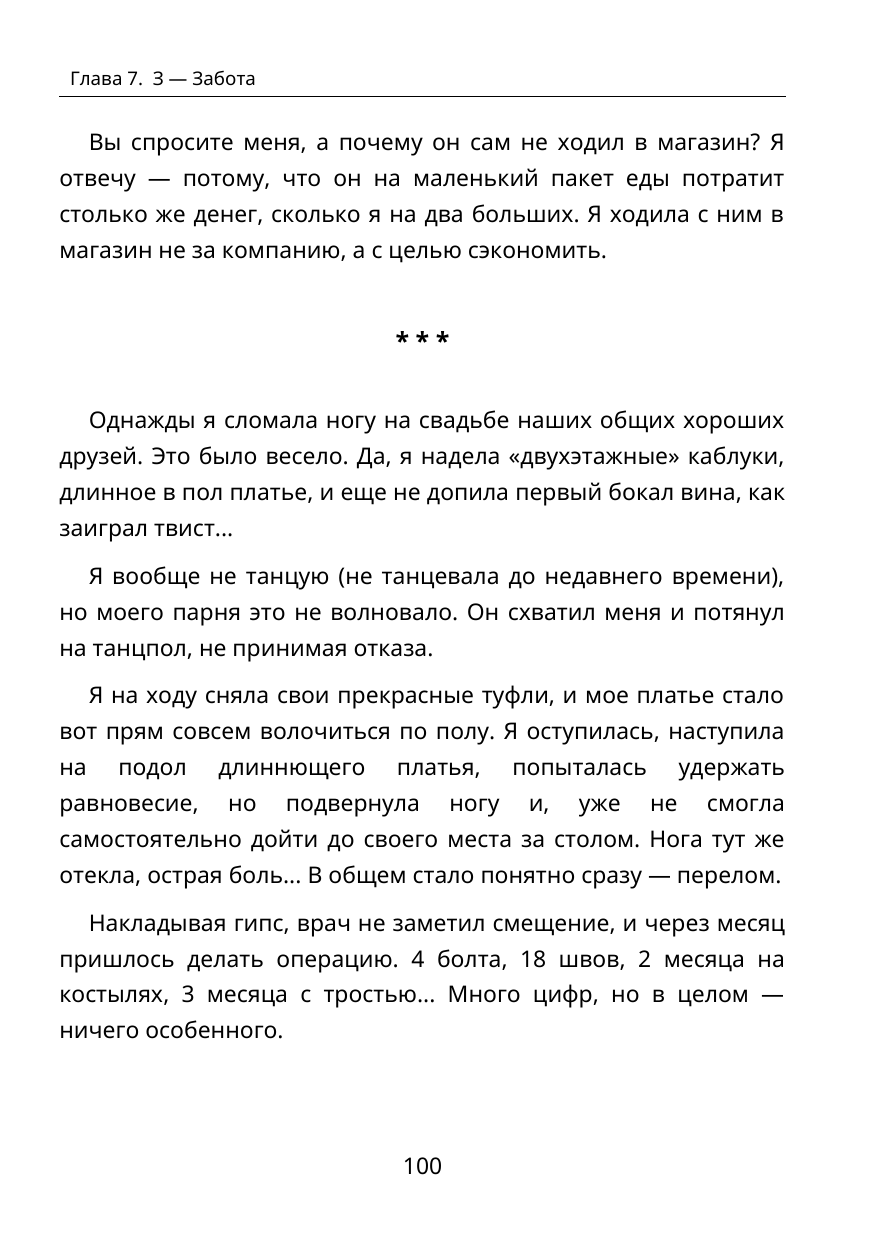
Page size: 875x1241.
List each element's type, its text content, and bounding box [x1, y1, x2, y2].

text Вы спросите меня, а почему он сам не ходил в магазин? Я отвечу — потому, что он на маленький пакет еды потратит столько же денег, сколько я на два больших. Я ходила с ним в магазин не за компанию, а с целью сэкономить. [59, 126, 786, 265]
text Однажды я сломала ногу на свадьбе наших общих хороших друзей. Это было весело. Да, я надела «двухэтажные» каблуки, длинное в пол платье, и еще не допила первый бокал вина, как заиграл твист... [59, 404, 786, 543]
text Я на ходу сняла свои прекрасные туфли, и мое платье стало вот прям совсем волочиться по полу. Я оступилась, наступила на подол длиннющего платья, попыталась удержать равновесие, но подвернула ногу и, уже не смогла самостоятельно дойти до своего места за столом. Нога тут же отекла, острая боль... В общем стало понятно сразу — перелом. [59, 679, 786, 890]
text Накладывая гипс, врач не заметил смещение, и через месяц пришлось делать операцию. 4 болта, 18 швов, 2 месяца на костылях, 3 месяца с тростью... Много цифр, но в целом — ничего особенного. [59, 907, 786, 1046]
subtitle * * * [59, 323, 786, 357]
text Я вообще не танцую (не танцевала до недавнего времени), но моего парня это не волновало. Он схватил меня и потянул на танцпол, не принимая отказа. [59, 559, 786, 663]
